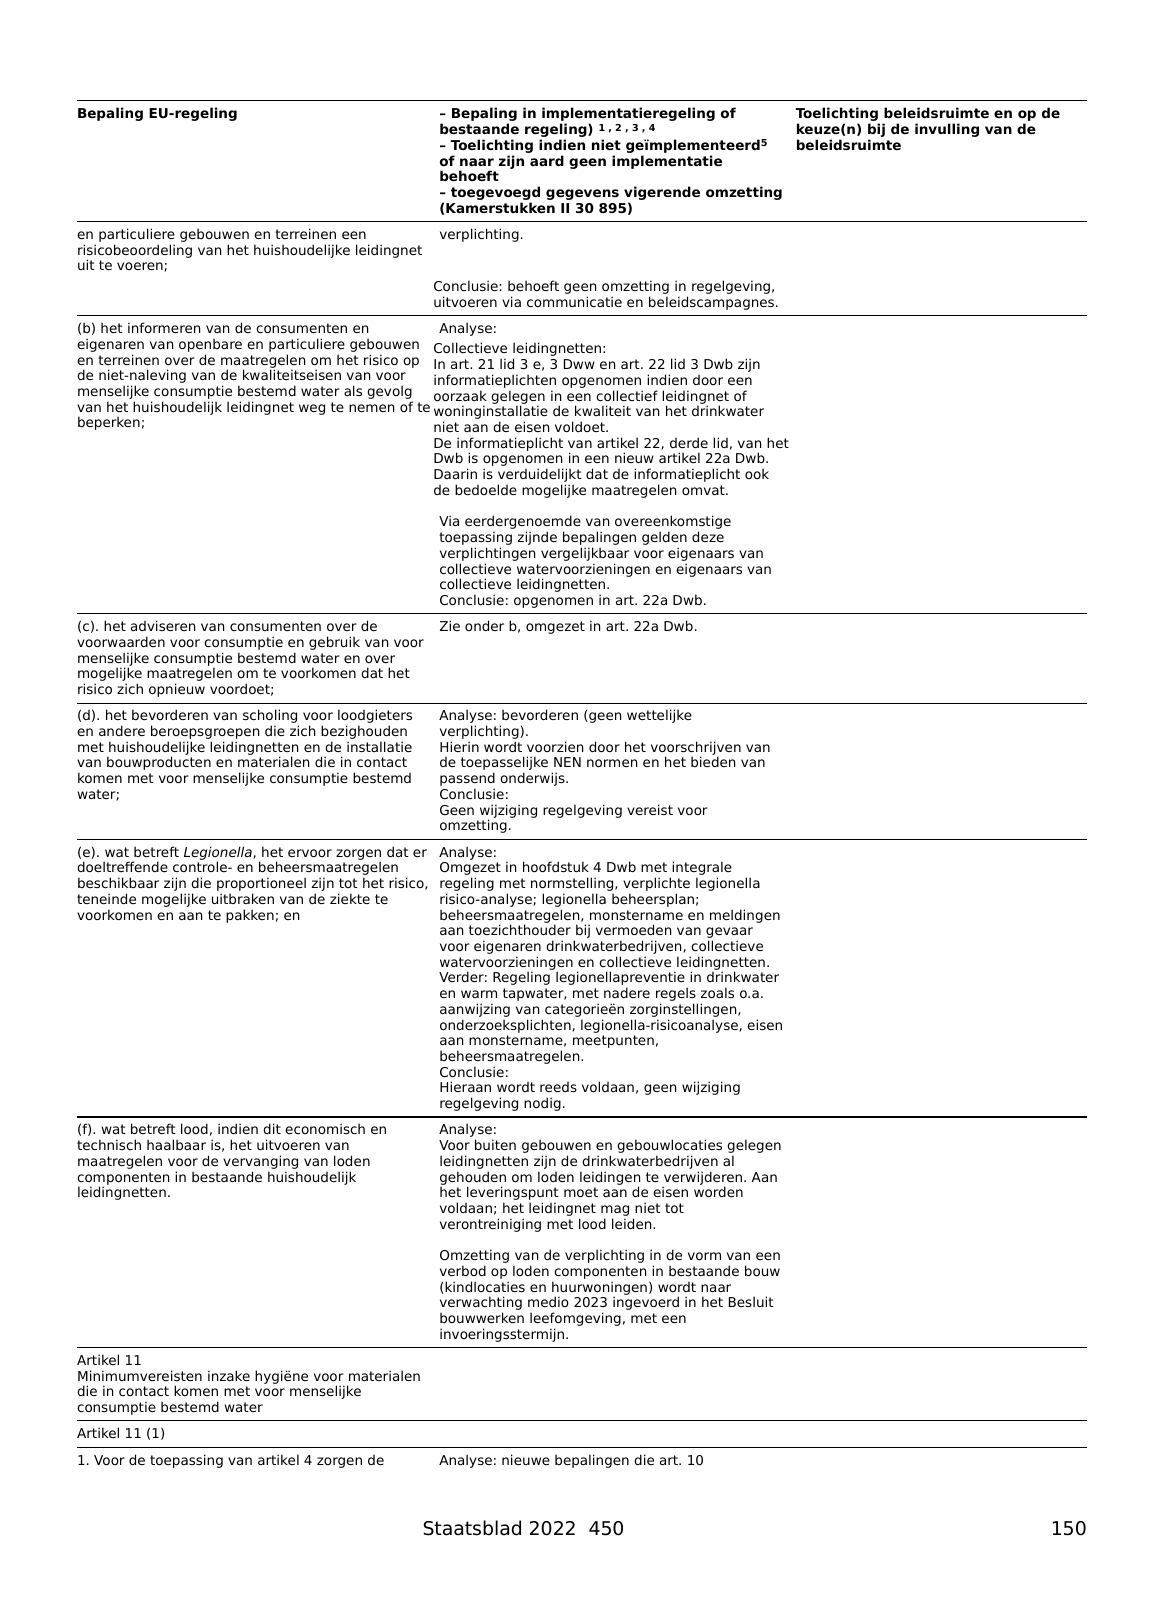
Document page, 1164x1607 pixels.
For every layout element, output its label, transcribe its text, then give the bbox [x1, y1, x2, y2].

table_cell [433, 1421, 789, 1447]
table_cell [77, 514, 433, 613]
table_cell (c). het adviseren van consumenten over de voorwaarden voor consumptie en gebruik van voor menselijke consumptie bestemd water en over mogelijke maatregelen om te voorkomen dat het risico zich opnieuw voordoet; [77, 614, 433, 702]
table_cell [433, 1232, 789, 1248]
table_cell [433, 499, 789, 514]
table_cell [790, 337, 1087, 498]
table_cell Analyse: Voor buiten gebouwen en gebouwlocaties gelegen leidingnetten zijn de drinkwaterbedrijven al gehouden om loden leidingen te verwijderen. Aan het leveringspunt moet aan de eisen worden voldaan; het leidingnet mag niet tot verontreiniging met lood leiden. [433, 1118, 789, 1232]
table_cell Artikel 11 Minimumvereisten inzake hygiëne voor materialen die in contact komen met voor menselijke consumptie bestemd water [77, 1348, 433, 1420]
table_cell (b) het informeren van de consumenten en eigenaren van openbare en particuliere gebouwen en terreinen over de maatregelen om het risico op de niet-naleving van de kwaliteitseisen van voor menselijke consumptie bestemd water als gevolg van het huishoudelijk leidingnet weg te nemen of te beperken; [77, 316, 433, 498]
table_cell Analyse: nieuwe bepalingen die art. 10 [433, 1448, 789, 1468]
table_cell [790, 614, 1087, 702]
table_cell [433, 247, 789, 273]
table_cell [790, 499, 1087, 514]
table_cell Collectieve leidingnetten: In art. 21 lid 3 e, 3 Dww en art. 22 lid 3 Dwb zijn informatieplichten opgenomen indien door een oorzaak gelegen in een collectief leidingnet of woninginstallatie de kwaliteit van het drinkwater niet aan de eisen voldoet. De informatieplicht van artikel 22, derde lid, van het Dwb is opgenomen in een nieuw artikel 22a Dwb. Daarin is verduidelijkt dat de informatieplicht ook de bedoelde mogelijke maatregelen omvat. [433, 337, 789, 498]
table_cell (f). wat betreft lood, indien dit economisch en technisch haalbaar is, het uitvoeren van maatregelen voor de vervanging van loden componenten in bestaande huishoudelijk leidingnetten. [77, 1118, 433, 1232]
table_cell [790, 1248, 1087, 1347]
table_cell Conclusie: behoeft geen omzetting in regelgeving, uitvoeren via communicatie en beleidscampagnes. [433, 273, 789, 315]
table_cell [77, 1232, 433, 1248]
table_cell Zie onder b, omgezet in art. 22a Dwb. [433, 614, 789, 702]
table_cell Analyse: bevorderen (geen wettelijke verplichting). Hierin wordt voorzien door het voorschrijven van de toepasselijke NEN normen en het bieden van passend onderwijs. Conclusie: Geen wijziging regelgeving vereist voor omzetting. [433, 704, 789, 839]
table_cell [790, 1118, 1087, 1232]
table_header – Bepaling in implementatieregeling of bestaande regeling) 1, 2, 3, 4 – Toelichting indien niet geïmplementeerd5 of naar zijn aard geen implementatie behoeft – toegevoegd gegevens vigerende omzetting (Kamerstukken II 30 895) [433, 101, 789, 221]
table_cell Artikel 11 (1) [77, 1421, 433, 1447]
table_cell Analyse: Omgezet in hoofdstuk 4 Dwb met integrale regeling met normstelling, verplichte legionella risico-analyse; legionella beheersplan; beheersmaatregelen, monstername en meldingen aan toezichthouder bij vermoeden van gevaar voor eigenaren drinkwaterbedrijven, collectieve watervoorzieningen en collectieve leidingnetten. Verder: Regeling legionellapreventie in drinkwater en warm tapwater, met nadere regels zoals o.a. aanwijzing van categorieën zorginstellingen, onderzoeksplichten, legionella-risicoanalyse, eisen aan monstername, meetpunten, beheersmaatregelen. Conclusie: Hieraan wordt reeds voldaan, geen wijziging regelgeving nodig. [433, 840, 789, 1116]
table_cell 1. Voor de toepassing van artikel 4 zorgen de [77, 1448, 433, 1468]
table_header Bepaling EU-regeling [77, 101, 433, 221]
table_cell [790, 514, 1087, 613]
table_cell (e). wat betreft Legionella, het ervoor zorgen dat er doeltreffende controle- en beheersmaatregelen beschikbaar zijn die proportioneel zijn tot het risico, teneinde mogelijke uitbraken van de ziekte te voorkomen en aan te pakken; en [77, 840, 433, 1116]
table_header Toelichting beleidsruimte en op de keuze(n) bij de invulling van de beleidsruimte [790, 101, 1087, 221]
table_cell [790, 1348, 1087, 1420]
table_cell en particuliere gebouwen en terreinen een risicobeoordeling van het huishoudelijke leidingnet uit te voeren; [77, 222, 433, 315]
table_cell [790, 316, 1087, 337]
table_cell verplichting. [433, 222, 789, 247]
table_cell (d). het bevorderen van scholing voor loodgieters en andere beroepsgroepen die zich bezighouden met huishoudelijke leidingnetten en de installatie van bouwproducten en materialen die in contact komen met voor menselijke consumptie bestemd water; [77, 704, 433, 839]
table_cell [790, 273, 1087, 315]
table_cell [790, 1448, 1087, 1468]
table_cell [790, 1232, 1087, 1248]
table_cell [77, 1248, 433, 1347]
table_cell Via eerdergenoemde van overeenkomstige toepassing zijnde bepalingen gelden deze verplichtingen vergelijkbaar voor eigenaars van collectieve watervoorzieningen en eigenaars van collectieve leidingnetten. Conclusie: opgenomen in art. 22a Dwb. [433, 514, 789, 613]
table_cell [790, 840, 1087, 1116]
table_cell [790, 247, 1087, 273]
table_cell Omzetting van de verplichting in de vorm van een verbod op loden componenten in bestaande bouw (kindlocaties en huurwoningen) wordt naar verwachting medio 2023 ingevoerd in het Besluit bouwwerken leefomgeving, met een invoeringsstermijn. [433, 1248, 789, 1347]
table_cell [790, 704, 1087, 839]
table_cell Analyse: [433, 316, 789, 337]
table_cell [790, 1421, 1087, 1447]
table_cell [790, 222, 1087, 247]
table_cell [77, 499, 433, 514]
table_cell [433, 1348, 789, 1420]
